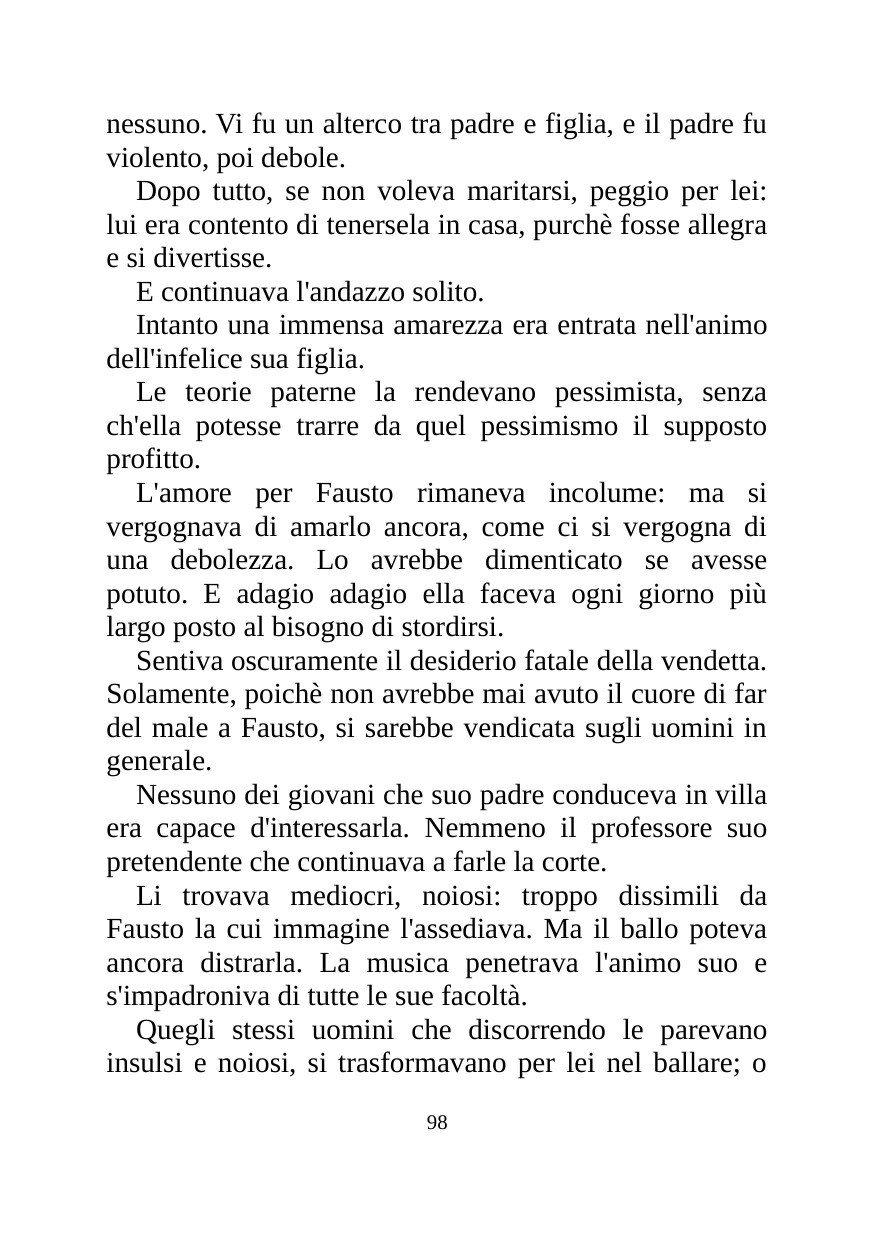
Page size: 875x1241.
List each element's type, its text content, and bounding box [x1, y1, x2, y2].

text Intanto una immensa amarezza era entrata nell'animo dell'infelice sua figlia. [106, 307, 768, 374]
text E continuava l'andazzo solito. [106, 274, 768, 307]
text Li trovava mediocri, noiosi: troppo dissimili da Fausto la cui immagine l'assediava. Ma il ballo poteva ancora distrarla. La musica penetrava l'animo suo e s'impadroniva di tutte le sue facoltà. [106, 878, 768, 1012]
text Dopo tutto, se non voleva maritarsi, peggio per lei: lui era contento di tenersela in casa, purchè fosse allegra e si divertisse. [106, 173, 768, 274]
text L'amore per Fausto rimaneva incolume: ma si vergognava di amarlo ancora, come ci si vergogna di una debolezza. Lo avrebbe dimenticato se avesse potuto. E adagio adagio ella faceva ogni giorno più largo posto al bisogno di stordirsi. [106, 475, 768, 643]
text nessuno. Vi fu un alterco tra padre e figlia, e il padre fu violento, poi debole. [106, 106, 768, 173]
text Le teorie paterne la rendevano pessimista, senza ch'ella potesse trarre da quel pessimismo il supposto profitto. [106, 374, 768, 475]
text Nessuno dei giovani che suo padre conduceva in villa era capace d'interessarla. Nemmeno il professore suo pretendente che continuava a farle la corte. [106, 777, 768, 878]
text Sentiva oscuramente il desiderio fatale della vendetta. Solamente, poichè non avrebbe mai avuto il cuore di far del male a Fausto, si sarebbe vendicata sugli uomini in generale. [106, 643, 768, 777]
text Quegli stessi uomini che discorrendo le parevano insulsi e noiosi, si trasformavano per lei nel ballare; o [106, 1012, 768, 1079]
